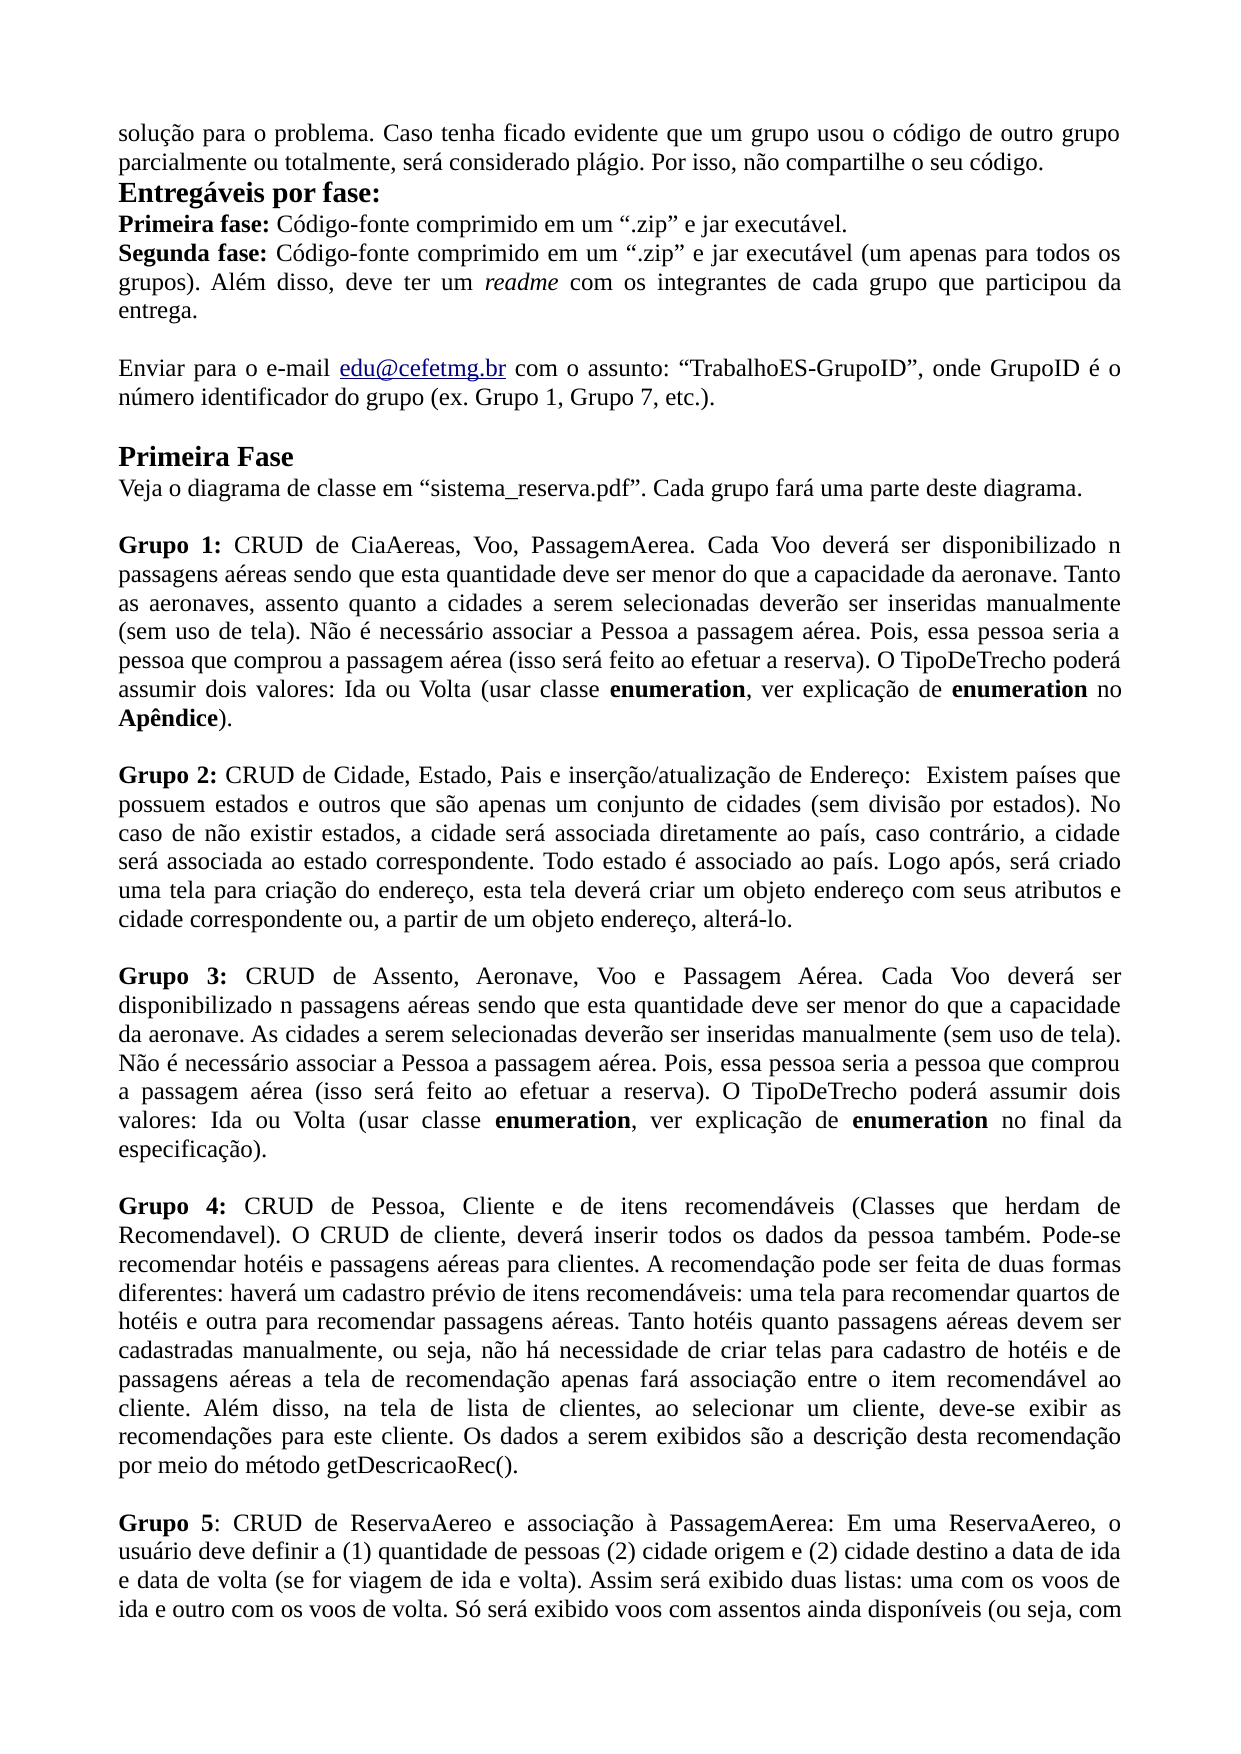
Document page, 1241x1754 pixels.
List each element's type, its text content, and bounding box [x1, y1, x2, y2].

text Enviar para o e-mail edu@cefetmg.br com o assunto: “TrabalhoES-GrupoID”, onde GrupoID é o número identificador do grupo (ex. Grupo 1, Grupo 7, etc.). [118, 353, 1122, 410]
text Grupo 2: CRUD de Cidade, Estado, Pais e inserção/atualização de Endereço: Existem países que possuem estados e outros que são apenas um conjunto de cidades (sem divisão por estados). No caso de não existir estados, a cidade será associada diretamente ao país, caso contrário, a cidade será associada ao estado correspondente. Todo estado é associado ao país. Logo após, será criado uma tela para criação do endereço, esta tela deverá criar um objeto endereço com seus atributos e cidade correspondente ou, a partir de um objeto endereço, alterá-lo. [118, 760, 1122, 933]
text Segunda fase: Código-fonte comprimido em um “.zip” e jar executável (um apenas para todos os grupos). Além disso, deve ter um readme com os integrantes de cada grupo que participou da entrega. [118, 238, 1122, 324]
text Veja o diagrama de classe em “sistema_reserva.pdf”. Cada grupo fará uma parte deste diagrama. [118, 473, 1122, 501]
text Entregáveis por fase: [118, 176, 1122, 209]
text Grupo 4: CRUD de Pessoa, Cliente e de itens recomendáveis (Classes que herdam de Recomendavel). O CRUD de cliente, deverá inserir todos os dados da pessoa também. Pode-se recomendar hotéis e passagens aéreas para clientes. A recomendação pode ser feita de duas formas diferentes: haverá um cadastro prévio de itens recomendáveis: uma tela para recomendar quartos de hotéis e outra para recomendar passagens aéreas. Tanto hotéis quanto passagens aéreas devem ser cadastradas manualmente, ou seja, não há necessidade de criar telas para cadastro de hotéis e de passagens aéreas a tela de recomendação apenas fará associação entre o item recomendável ao cliente. Além disso, na tela de lista de clientes, ao selecionar um cliente, deve-se exibir as recomendações para este cliente. Os dados a serem exibidos são a descrição desta recomendação por meio do método getDescricaoRec(). [118, 1191, 1122, 1479]
text Grupo 3: CRUD de Assento, Aeronave, Voo e Passagem Aérea. Cada Voo deverá ser disponibilizado n passagens aéreas sendo que esta quantidade deve ser menor do que a capacidade da aeronave. As cidades a serem selecionadas deverão ser inseridas manualmente (sem uso de tela). Não é necessário associar a Pessoa a passagem aérea. Pois, essa pessoa seria a pessoa que comprou a passagem aérea (isso será feito ao efetuar a reserva). O TipoDeTrecho poderá assumir dois valores: Ida ou Volta (usar classe enumeration, ver explicação de enumeration no final da especificação). [118, 961, 1122, 1163]
text Grupo 1: CRUD de CiaAereas, Voo, PassagemAerea. Cada Voo deverá ser disponibilizado n passagens aéreas sendo que esta quantidade deve ser menor do que a capacidade da aeronave. Tanto as aeronaves, assento quanto a cidades a serem selecionadas deverão ser inseridas manualmente (sem uso de tela). Não é necessário associar a Pessoa a passagem aérea. Pois, essa pessoa seria a pessoa que comprou a passagem aérea (isso será feito ao efetuar a reserva). O TipoDeTrecho poderá assumir dois valores: Ida ou Volta (usar classe enumeration, ver explicação de enumeration no Apêndice). [118, 530, 1122, 731]
text Primeira Fase [118, 439, 1122, 473]
text Primeira fase: Código-fonte comprimido em um “.zip” e jar executável. [118, 209, 1122, 238]
text solução para o problema. Caso tenha ficado evidente que um grupo usou o código de outro grupo parcialmente ou totalmente, será considerado plágio. Por isso, não compartilhe o seu código. [118, 118, 1122, 176]
text Grupo 5: CRUD de ReservaAereo e associação à PassagemAerea: Em uma ReservaAereo, o usuário deve definir a (1) quantidade de pessoas (2) cidade origem e (2) cidade destino a data de ida e data de volta (se for viagem de ida e volta). Assim será exibido duas listas: uma com os voos de ida e outro com os voos de volta. Só será exibido voos com assentos ainda disponíveis (ou seja, com [118, 1508, 1122, 1623]
